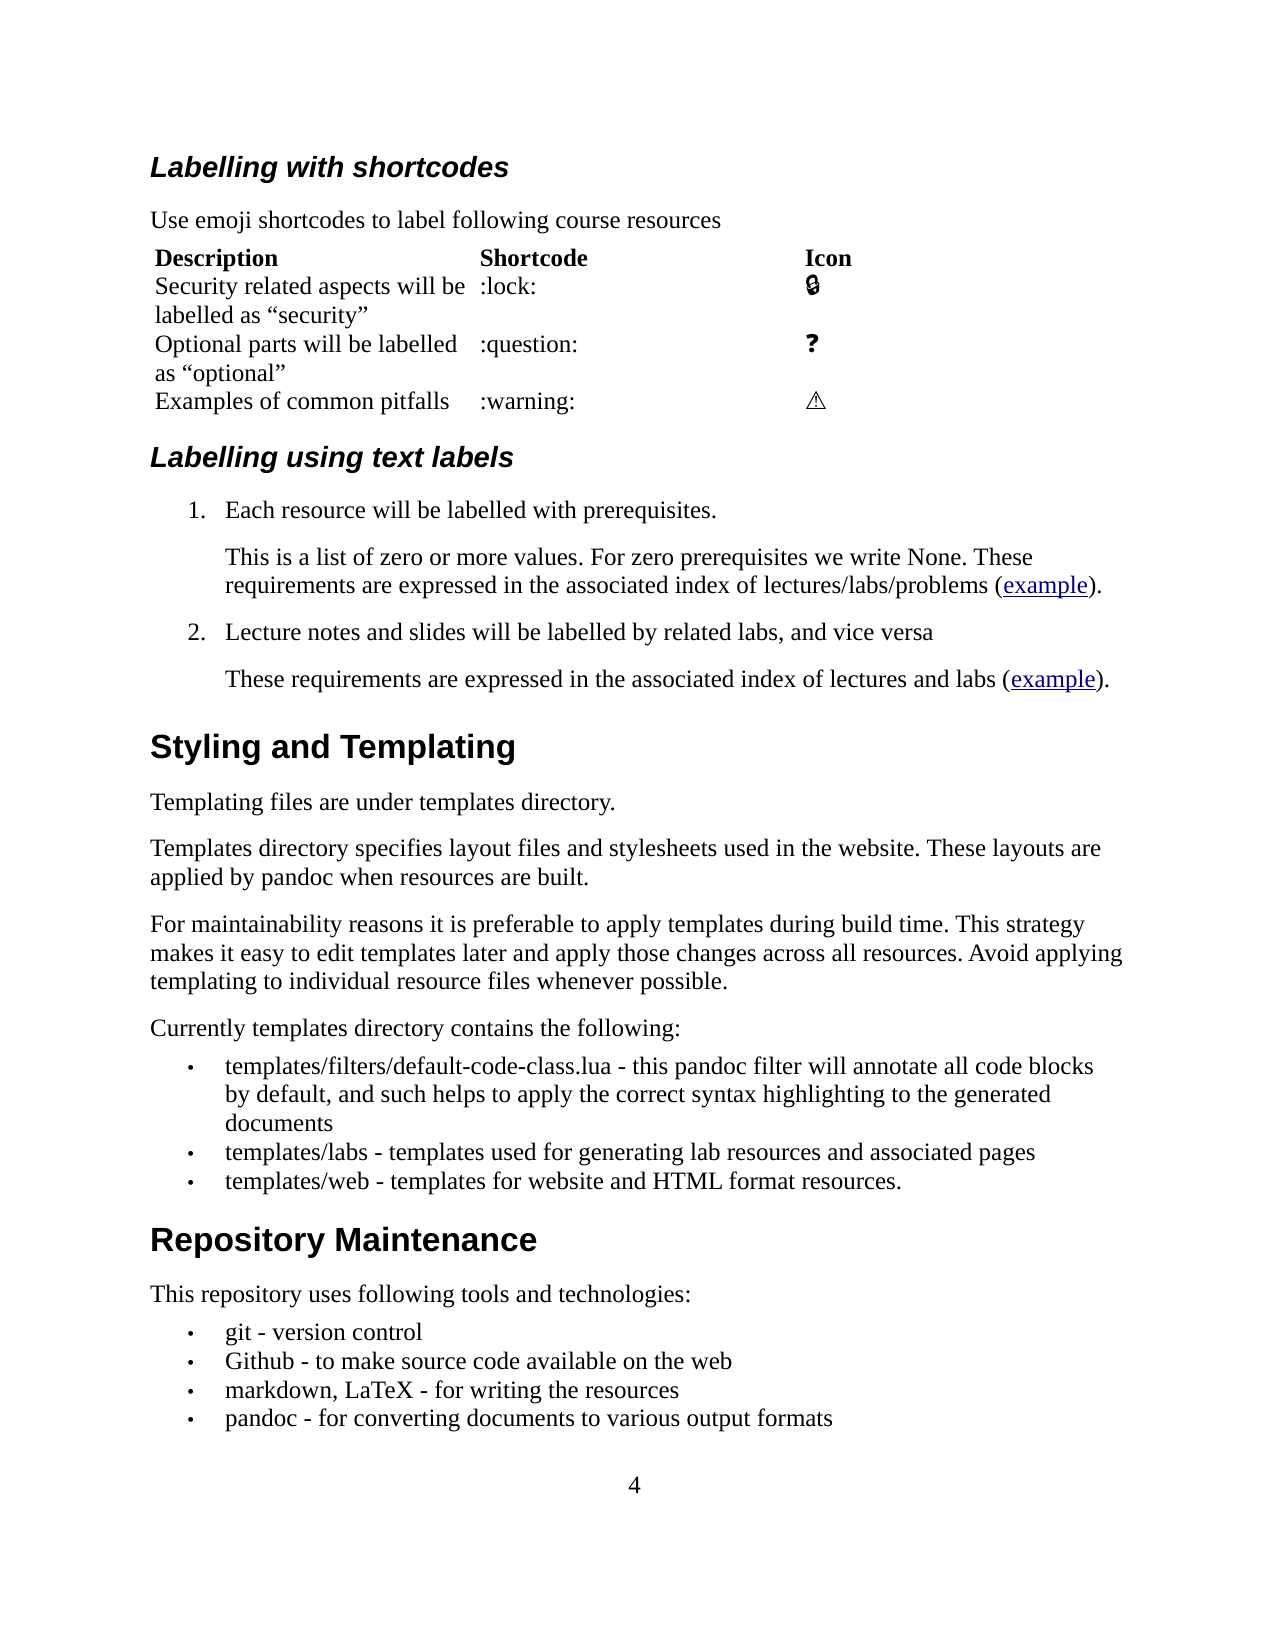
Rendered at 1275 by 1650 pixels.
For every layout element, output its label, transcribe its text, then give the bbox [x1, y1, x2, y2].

table_cell Optional parts will be labelled as “optional” [150, 329, 475, 386]
table_header Description [150, 243, 475, 271]
table_cell :lock: [475, 271, 800, 329]
list This is a list of zero or more values. For zero prerequisites we write None. These requirements are expressed in the associated index of lectures/labs/problems (example). [187, 542, 1125, 599]
text Templating files are under templates directory. [150, 787, 1125, 816]
list templates/filters/default-code-class.lua - this pandoc filter will annotate all code blocks by default, and such helps to apply the correct syntax highlighting to the generated documents [187, 1051, 1125, 1137]
list These requirements are expressed in the associated index of lectures and labs (example). [187, 664, 1125, 693]
subtitle Labelling using text labels [150, 440, 1125, 474]
text Templates directory specifies layout files and stylesheets used in the website. These layouts are applied by pandoc when resources are built. [150, 833, 1125, 891]
list Github - to make source code available on the web [187, 1346, 1125, 1375]
subtitle Labelling with shortcodes [150, 150, 1125, 183]
table_cell Examples of common pitfalls [150, 386, 475, 415]
list templates/labs - templates used for generating lab resources and associated pages [187, 1137, 1125, 1166]
list pandoc - for converting documents to various output formats [187, 1403, 1125, 1432]
table_cell 🔒 [800, 271, 1125, 329]
table_cell ❓ [800, 329, 1125, 386]
table_cell :warning: [475, 386, 800, 415]
list Lecture notes and slides will be labelled by related labs, and vice versa [187, 617, 1125, 646]
text Use emoji shortcodes to label following course resources [150, 205, 1125, 234]
table_cell :question: [475, 329, 800, 386]
list templates/web - templates for website and HTML format resources. [187, 1166, 1125, 1194]
subtitle Repository Maintenance [150, 1219, 1125, 1258]
text For maintainability reasons it is preferable to apply templates during build time. This strategy makes it easy to edit templates later and apply those changes across all resources. Avoid applying templating to individual resource files whenever possible. [150, 909, 1125, 995]
table_cell ⚠️ [800, 386, 1125, 415]
table_header Icon [800, 243, 1125, 271]
list markdown, LaTeX - for writing the resources [187, 1375, 1125, 1403]
table_cell Security related aspects will be labelled as “security” [150, 271, 475, 329]
text Currently templates directory contains the following: [150, 1013, 1125, 1042]
list Each resource will be labelled with prerequisites. [187, 495, 1125, 524]
list git - version control [187, 1317, 1125, 1346]
text This repository uses following tools and technologies: [150, 1279, 1125, 1308]
subtitle Styling and Templating [150, 727, 1125, 765]
table_header Shortcode [475, 243, 800, 271]
